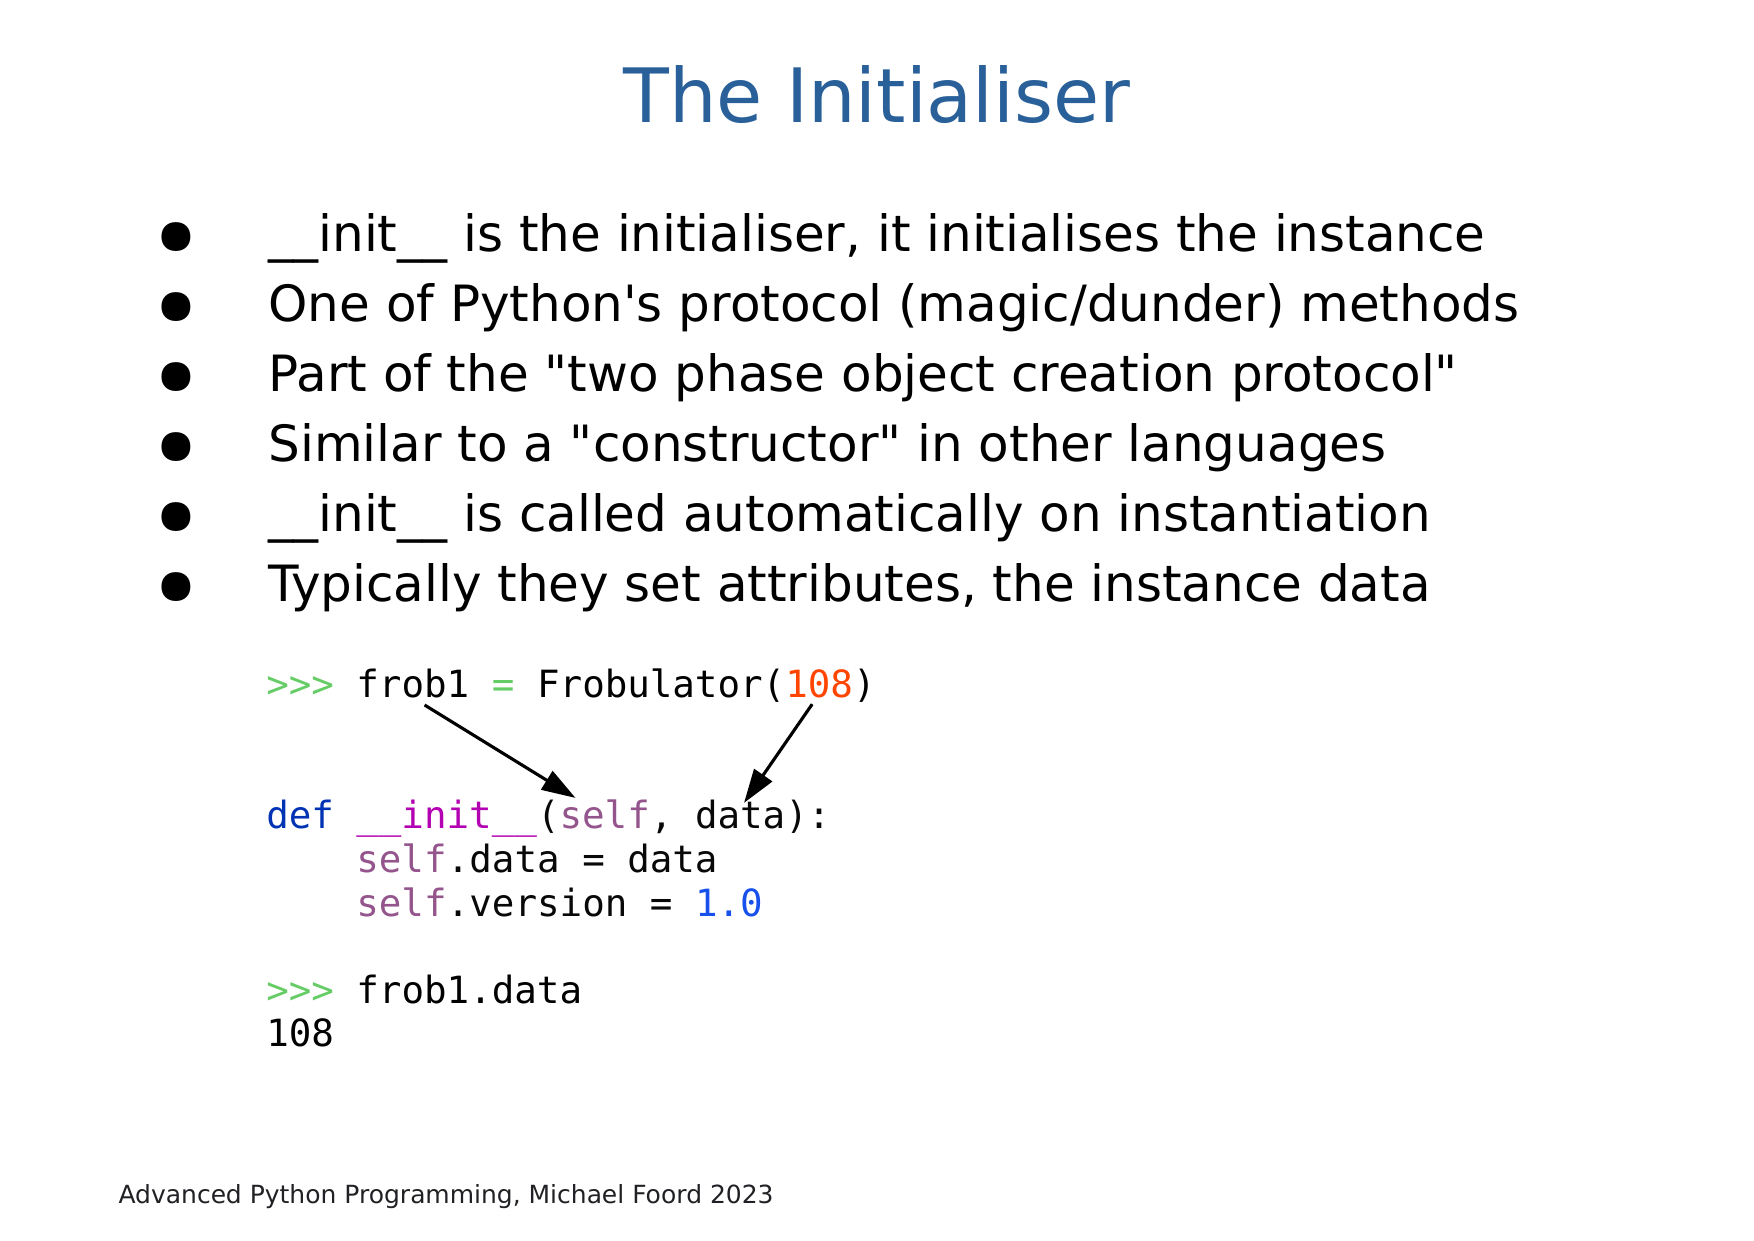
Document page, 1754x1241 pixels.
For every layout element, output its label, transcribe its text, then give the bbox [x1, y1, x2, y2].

list __init__ is called automatically on instantiation [156, 485, 1636, 543]
list __init__ is the initialiser, it initialises the instance [156, 204, 1636, 263]
text >>> frob1.data [266, 968, 1636, 1012]
text def __init__(self, data): self.data = data self.version = 1.0 [266, 750, 1636, 925]
list Part of the "two phase object creation protocol" [156, 345, 1636, 403]
text 108 [266, 1012, 1636, 1056]
list Similar to a "constructor" in other languages [156, 415, 1636, 473]
text >>> frob1 = Frobulator(108) [266, 663, 1636, 707]
text The Initialiser [118, 53, 1636, 140]
list One of Python's protocol (magic/dunder) methods [156, 275, 1636, 333]
list Typically they set attributes, the instance data [156, 555, 1636, 613]
